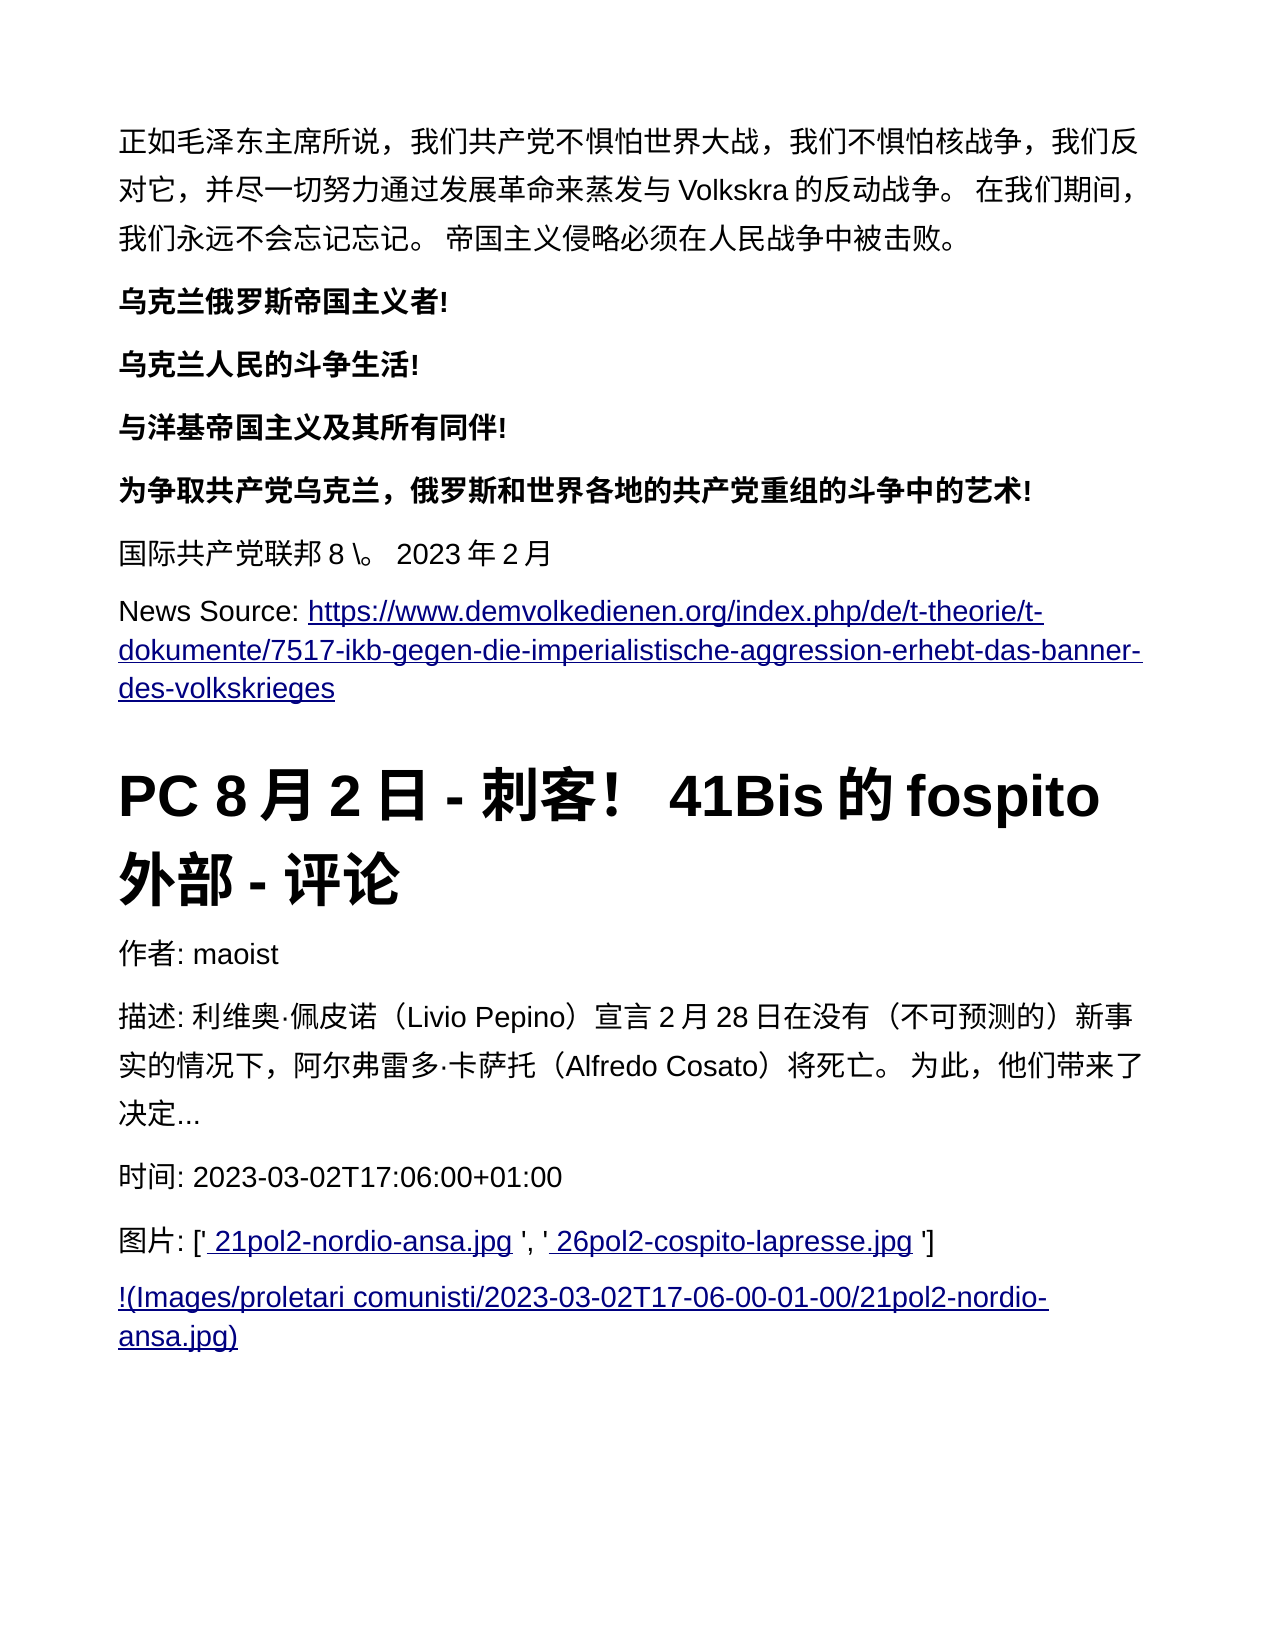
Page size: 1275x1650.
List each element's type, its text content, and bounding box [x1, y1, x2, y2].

text 描述: 利维奥·佩皮诺（Livio Pepino）宣言2月28日在没有（不可预测的）新事实的情况下，阿尔弗雷多·卡萨托（Alfredo Cosato）将死亡。 为此，他们带来了决定... [118, 994, 1157, 1133]
text !(Images/proletari comunisti/2023-03-02T17-06-00-01-00/21pol2-nordio-ansa.jpg) [118, 1280, 1157, 1352]
text 图片: [' 21pol2-nordio-ansa.jpg ', ' 26pol2-cospito-lapresse.jpg '] [118, 1217, 1157, 1259]
text News Source: https://www.demvolkedienen.org/index.php/de/t-theorie/t-dokumente/7517-ikb-gegen-die-imperialistische-aggression-erhebt-das-banner-des-volkskrieges [118, 594, 1157, 704]
text 正如毛泽东主席所说，我们共产党不惧怕世界大战，我们不惧怕核战争，我们反对它，并尽一切努力通过发展革命来蒸发与Volkskra的反动战争。 在我们期间，我们永远不会忘记忘记。 帝国主义侵略必须在人民战争中被击败。 [118, 118, 1157, 257]
text 乌克兰俄罗斯帝国主义者! [118, 278, 1157, 321]
text 国际共产党联邦8 \。 2023年2月 [118, 531, 1157, 573]
text 作者: maoist [118, 931, 1157, 973]
text 与洋基帝国主义及其所有同伴! [118, 404, 1157, 447]
text 为争取共产党乌克兰，俄罗斯和世界各地的共产党重组的斗争中的艺术! [118, 468, 1157, 510]
subtitle PC 8月2日 - 刺客！ 41Bis的fospito外部 - 评论 [118, 749, 1157, 918]
text 乌克兰人民的斗争生活! [118, 341, 1157, 384]
text 时间: 2023-03-02T17:06:00+01:00 [118, 1154, 1157, 1196]
